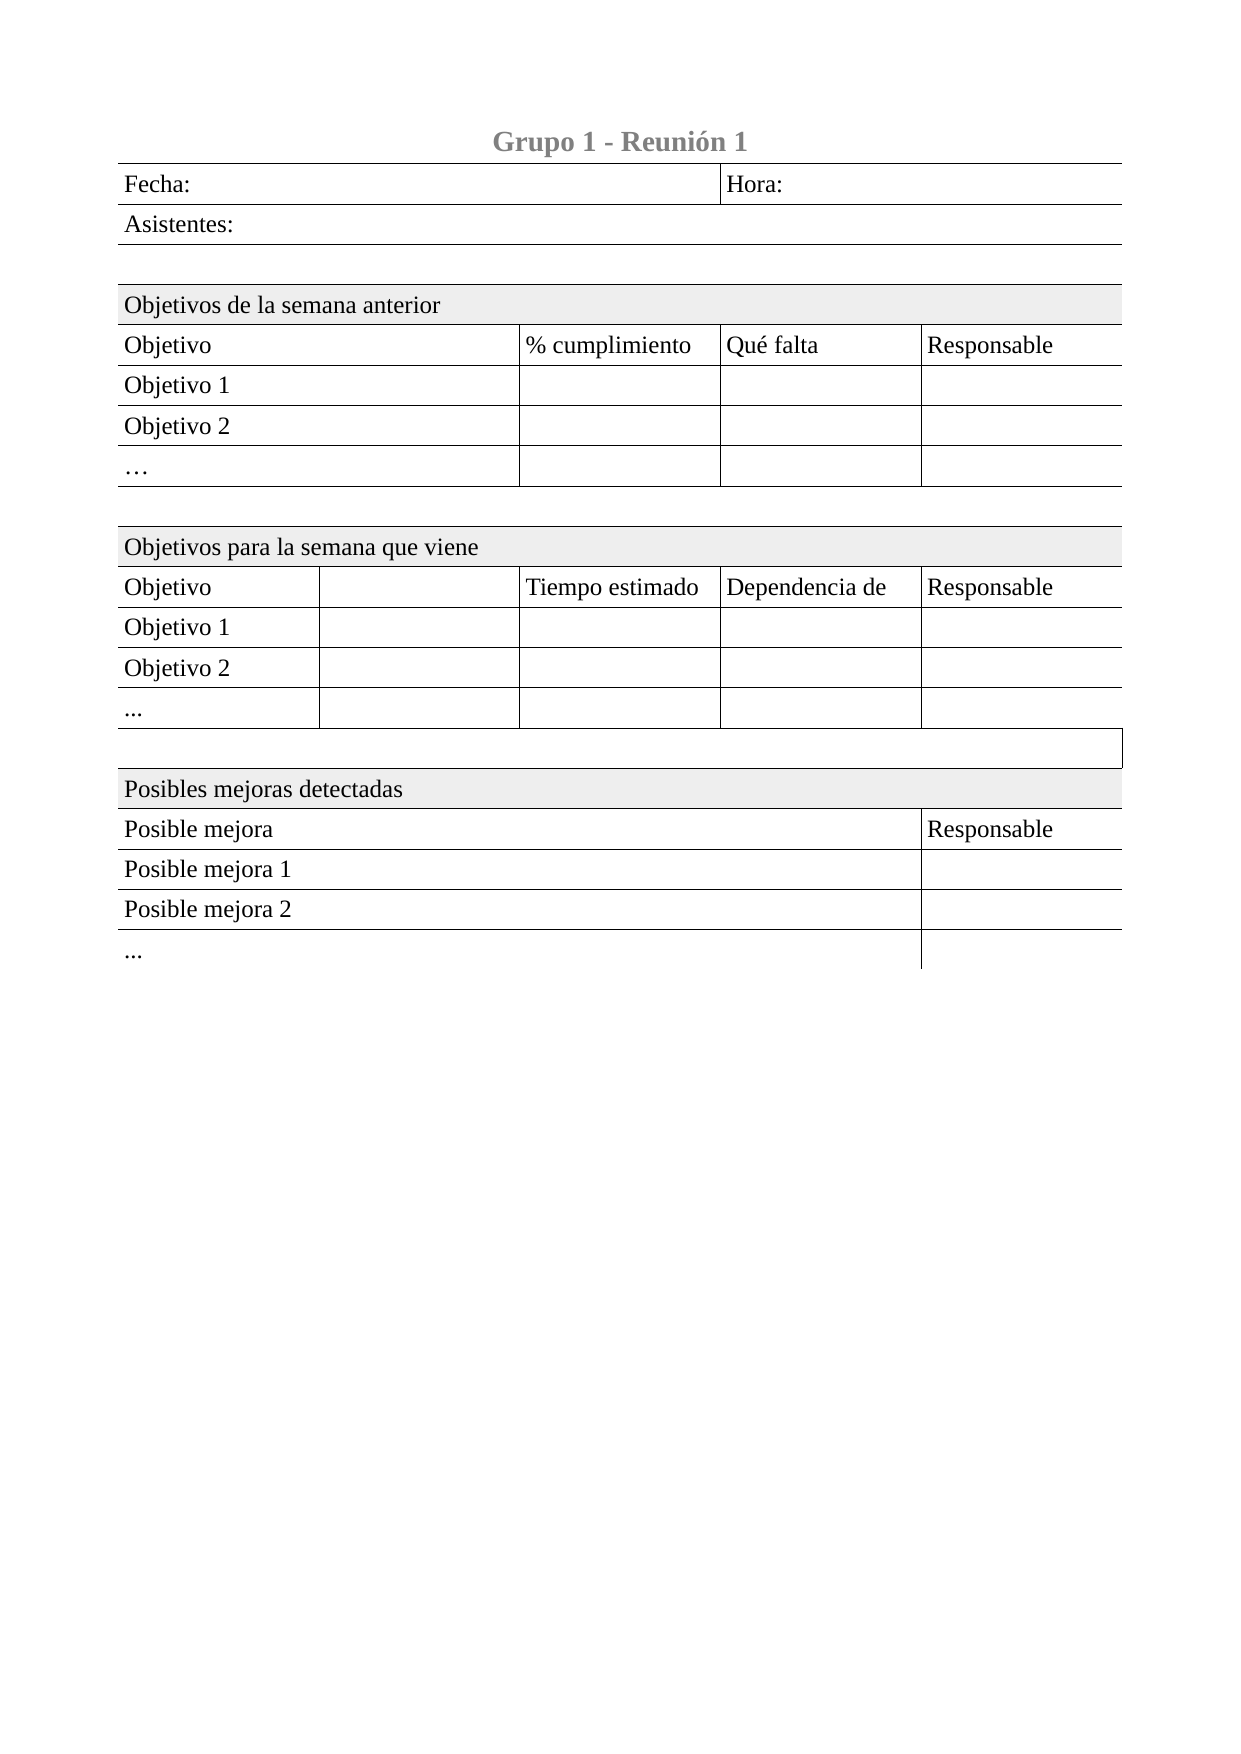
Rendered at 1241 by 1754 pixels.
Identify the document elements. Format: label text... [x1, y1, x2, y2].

table_cell % cumplimiento [520, 325, 720, 365]
table_cell [320, 688, 519, 727]
table_cell [118, 245, 1122, 284]
table_cell [922, 366, 1122, 405]
table_header Grupo 1 - Reunión 1 [118, 118, 1122, 163]
table_cell Dependencia de [721, 567, 921, 607]
table_cell ... [118, 688, 319, 727]
table_cell [118, 729, 1122, 768]
table_cell Hora: [721, 164, 1122, 203]
table_cell [922, 406, 1122, 445]
table_cell Objetivos de la semana anterior [118, 285, 1122, 324]
table_cell Objetivo [118, 325, 519, 365]
table_cell [922, 850, 1122, 889]
table_cell Objetivo 1 [118, 366, 519, 405]
table_cell [922, 648, 1122, 687]
table_cell Responsable [922, 567, 1122, 607]
table_cell [922, 688, 1122, 727]
table_cell Posible mejora 2 [118, 890, 921, 929]
table_cell Fecha: [118, 164, 720, 203]
table_cell [520, 446, 720, 486]
table_cell [520, 406, 720, 445]
table_cell Responsable [922, 809, 1122, 848]
table_cell Objetivo 2 [118, 648, 319, 687]
table_cell [520, 366, 720, 405]
table_cell Posible mejora 1 [118, 850, 921, 889]
table_cell Objetivo [118, 567, 319, 607]
table_cell Posible mejora [118, 809, 921, 848]
table_cell Objetivos para la semana que viene [118, 527, 1122, 566]
table_cell Objetivo 1 [118, 608, 319, 647]
table_cell [721, 366, 921, 405]
table_cell [922, 890, 1122, 929]
table_cell [118, 487, 1122, 526]
table_cell Tiempo estimado [520, 567, 720, 607]
table_cell ... [118, 930, 921, 969]
table_cell [721, 446, 921, 486]
table_cell [320, 567, 519, 607]
table_cell [922, 608, 1122, 647]
table_cell … [118, 446, 519, 486]
table_cell [922, 930, 1122, 969]
table_cell Qué falta [721, 325, 921, 365]
table_cell [721, 406, 921, 445]
table_cell [320, 648, 519, 687]
table_cell Objetivo 2 [118, 406, 519, 445]
table_cell [320, 608, 519, 647]
table_cell [520, 608, 720, 647]
table_cell [520, 688, 720, 727]
table_cell [721, 648, 921, 687]
table_cell [721, 688, 921, 727]
table_cell [520, 648, 720, 687]
table_cell Asistentes: [118, 205, 1122, 244]
table_cell Posibles mejoras detectadas [118, 769, 1122, 808]
table_cell [721, 608, 921, 647]
table_cell [922, 446, 1122, 486]
table_cell Responsable [922, 325, 1122, 365]
